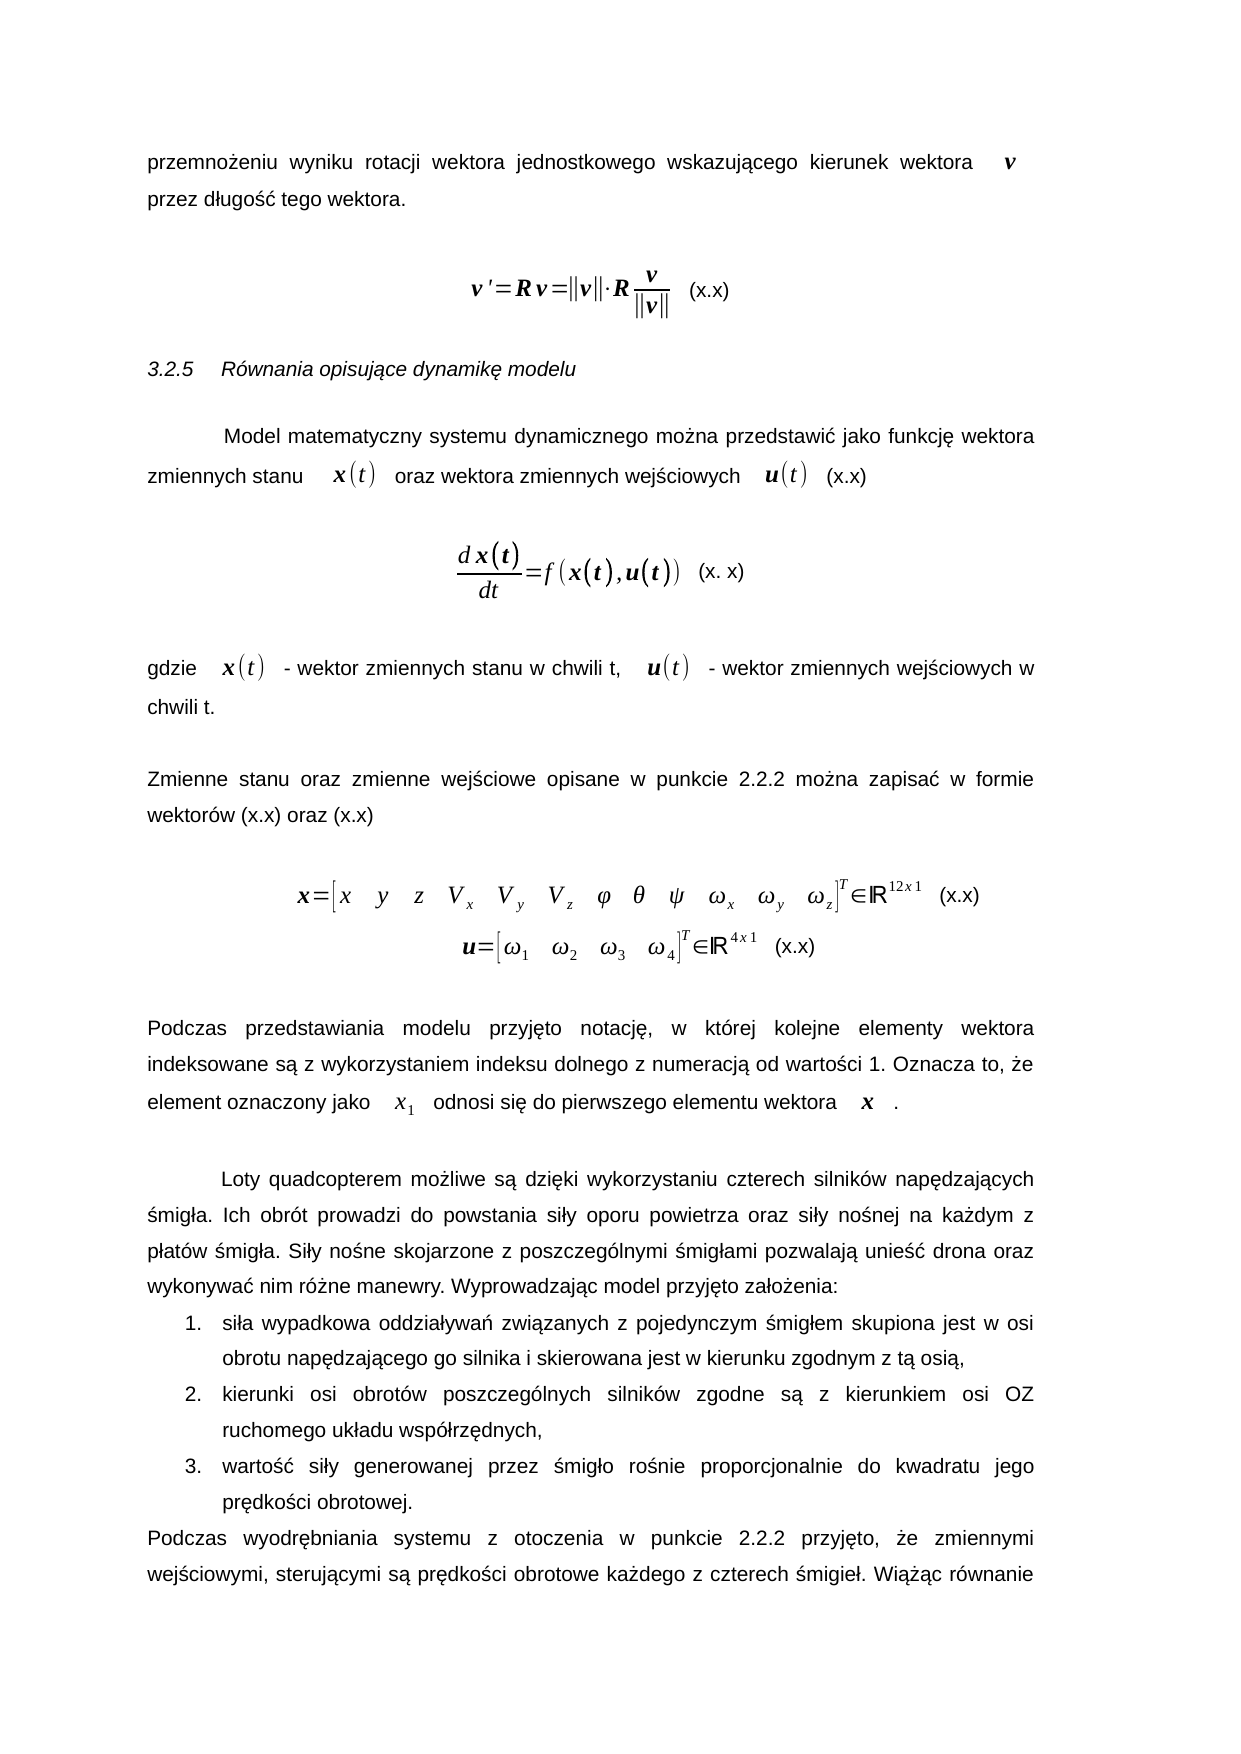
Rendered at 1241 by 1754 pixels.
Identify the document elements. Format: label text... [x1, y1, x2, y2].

subtitle Równania opisujące dynamikę modelu [147, 357, 1035, 381]
text Podczas przedstawiania modelu przyjęto notację, w której kolejne elementy wektora indeksowane są z wykorzystaniem indeksu dolnego z numeracją od wartości 1. Oznacza to, że element oznaczony jako odnosi się do pierwszego elementu wektora . [147, 1015, 1035, 1119]
text (x. x) [147, 540, 1035, 603]
text Podczas wyodrębniania systemu z otoczenia w punkcie 2.2.2 przyjęto, że zmiennymi wejściowymi, sterującymi są prędkości obrotowe każdego z czterech śmigieł. Wiążąc równanie [147, 1526, 1035, 1586]
text (x.x) [147, 876, 1035, 915]
list siła wypadkowa oddziaływań związanych z pojedynczym śmigłem skupiona jest w osi obrotu napędzającego go silnika i skierowana jest w kierunku zgodnym z tą osią, [184, 1310, 1035, 1370]
text (x.x) [147, 927, 1035, 966]
text (x.x) [147, 260, 1035, 320]
text przemnożeniu wyniku rotacji wektora jednostkowego wskazującego kierunek wektora przez długość tego wektora. [147, 147, 1035, 211]
list wartość siły generowanej przez śmigło rośnie proporcjonalnie do kwadratu jego prędkości obrotowej. [184, 1454, 1035, 1514]
text Loty quadcopterem możliwe są dzięki wykorzystaniu czterech silników napędzających śmigła. Ich obrót prowadzi do powstania siły oporu powietrza oraz siły nośnej na każdym z płatów śmigła. Siły nośne skojarzone z poszczególnymi śmigłami pozwalają unieść drona oraz wykonywać nim różne manewry. Wyprowadzając model przyjęto założenia: [147, 1167, 1035, 1298]
text Zmienne stanu oraz zmienne wejściowe opisane w punkcie 2.2.2 można zapisać w formie wektorów (x.x) oraz (x.x) [147, 766, 1035, 826]
text gdzie - wektor zmiennych stanu w chwili t, - wektor zmiennych wejściowych w chwili t. [147, 653, 1035, 718]
text Model matematyczny systemu dynamicznego można przedstawić jako funkcję wektora zmiennych stanu oraz wektora zmiennych wejściowych (x.x) [147, 424, 1035, 490]
list kierunki osi obrotów poszczególnych silników zgodne są z kierunkiem osi OZ ruchomego układu współrzędnych, [184, 1382, 1035, 1442]
